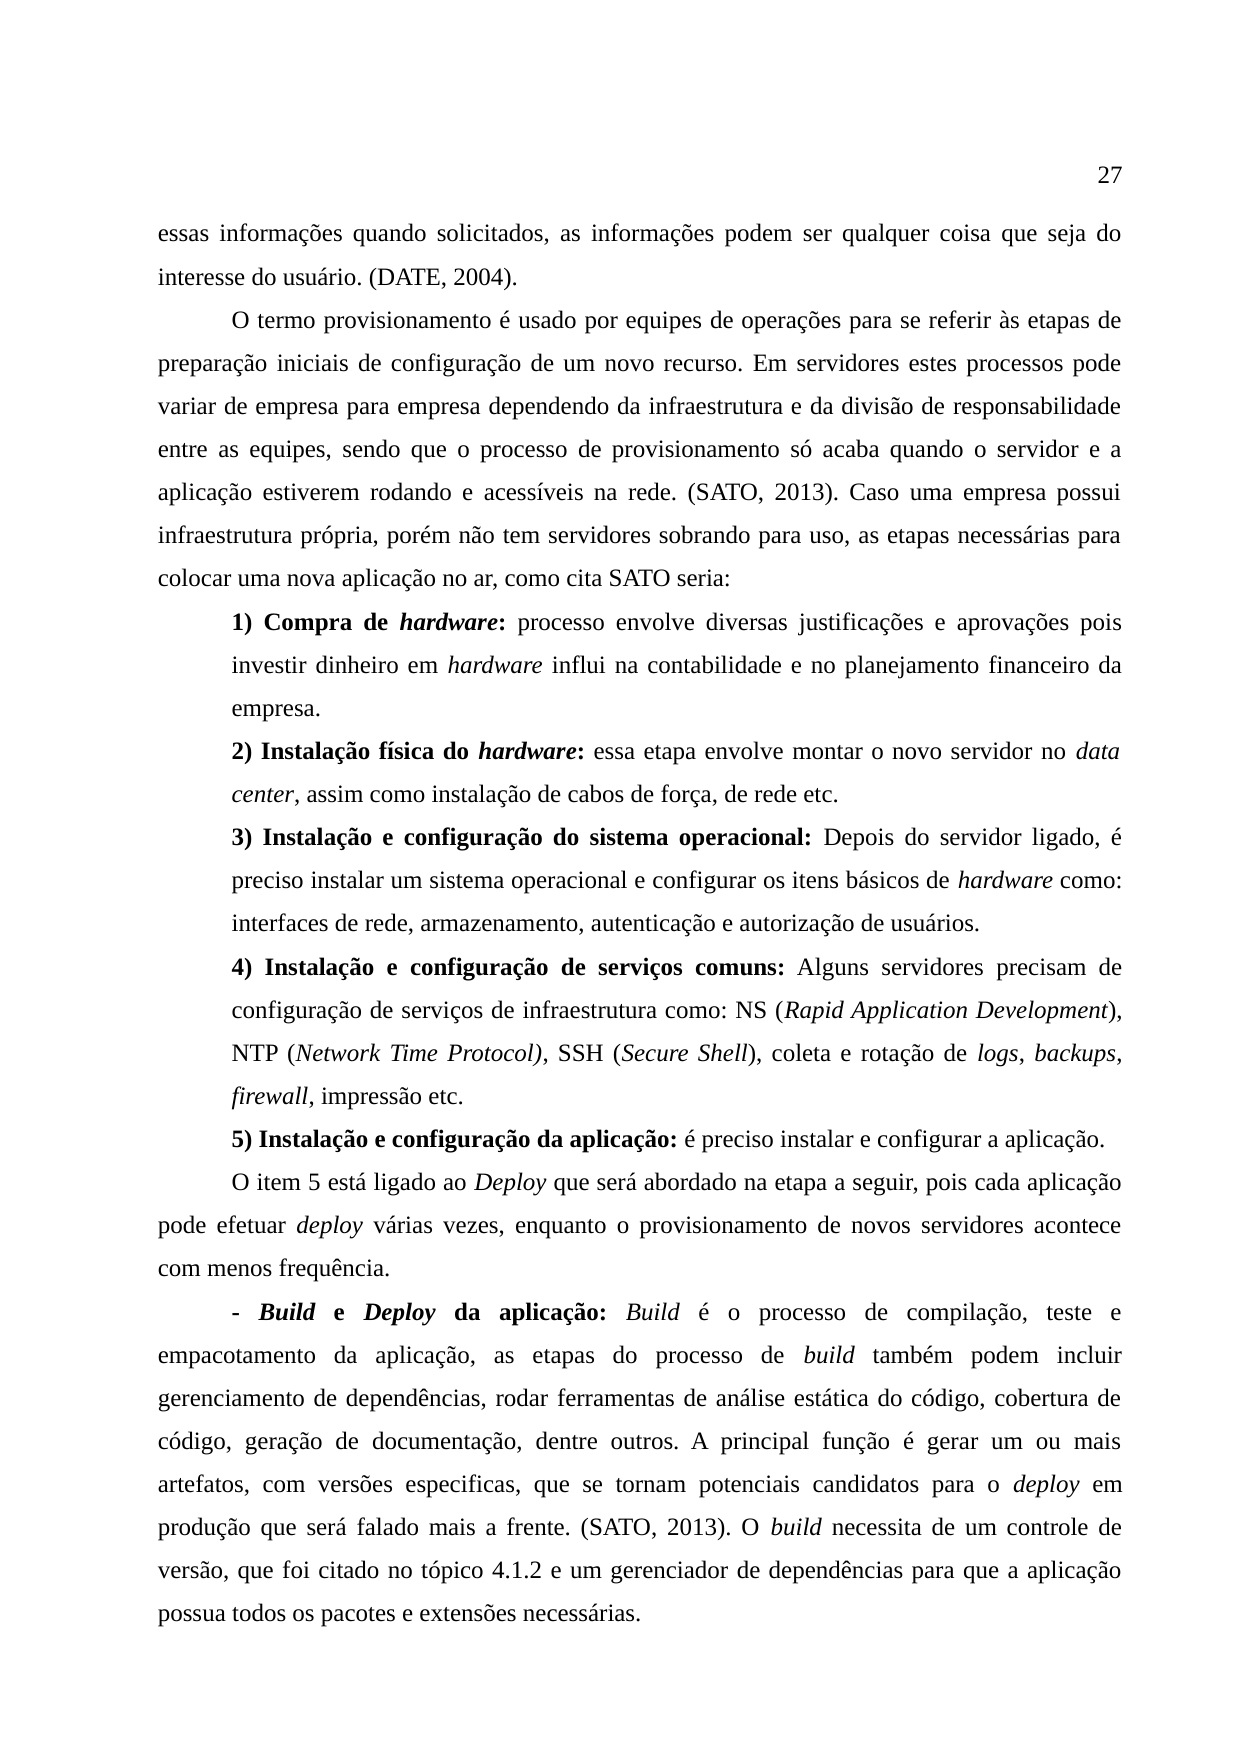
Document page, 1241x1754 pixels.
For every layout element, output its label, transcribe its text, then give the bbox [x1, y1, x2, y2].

text - Build e Deploy da aplicação: Build é o processo de compilação, teste e empacotamento da aplicação, as etapas do processo de build também podem incluir gerenciamento de dependências, rodar ferramentas de análise estática do código, cobertura de código, geração de documentação, dentre outros. A principal função é gerar um ou mais artefatos, com versões especificas, que se tornam potenciais candidatos para o deploy em produção que será falado mais a frente. (SATO, 2013). O build necessita de um controle de versão, que foi citado no tópico 4.1.2 e um gerenciador de dependências para que a aplicação possua todos os pacotes e extensões necessárias. [158, 1297, 1122, 1627]
text O termo provisionamento é usado por equipes de operações para se referir às etapas de preparação iniciais de configuração de um novo recurso. Em servidores estes processos pode variar de empresa para empresa dependendo da infraestrutura e da divisão de responsabilidade entre as equipes, sendo que o processo de provisionamento só acaba quando o servidor e a aplicação estiverem rodando e acessíveis na rede. (SATO, 2013). Caso uma empresa possui infraestrutura própria, porém não tem servidores sobrando para uso, as etapas necessárias para colocar uma nova aplicação no ar, como cita SATO seria: [158, 305, 1122, 592]
text 5) Instalação e configuração da aplicação: é preciso instalar e configurar a aplicação. [231, 1124, 1122, 1153]
text essas informações quando solicitados, as informações podem ser qualquer coisa que seja do interesse do usuário. (DATE, 2004). [158, 218, 1122, 290]
text O item 5 está ligado ao Deploy que será abordado na etapa a seguir, pois cada aplicação pode efetuar deploy várias vezes, enquanto o provisionamento de novos servidores acontece com menos frequência. [158, 1167, 1122, 1282]
text 3) Instalação e configuração do sistema operacional: Depois do servidor ligado, é preciso instalar um sistema operacional e configurar os itens básicos de hardware como: interfaces de rede, armazenamento, autenticação e autorização de usuários. [231, 822, 1122, 937]
text 4) Instalação e configuração de serviços comuns: Alguns servidores precisam de configuração de serviços de infraestrutura como: NS (Rapid Application Development), NTP (Network Time Protocol), SSH (Secure Shell), coleta e rotação de logs, backups, firewall, impressão etc. [231, 952, 1122, 1110]
text 2) Instalação física do hardware: essa etapa envolve montar o novo servidor no data center, assim como instalação de cabos de força, de rede etc. [231, 736, 1122, 808]
text 1) Compra de hardware: processo envolve diversas justificações e aprovações pois investir dinheiro em hardware influi na contabilidade e no planejamento financeiro da empresa. [231, 607, 1122, 722]
